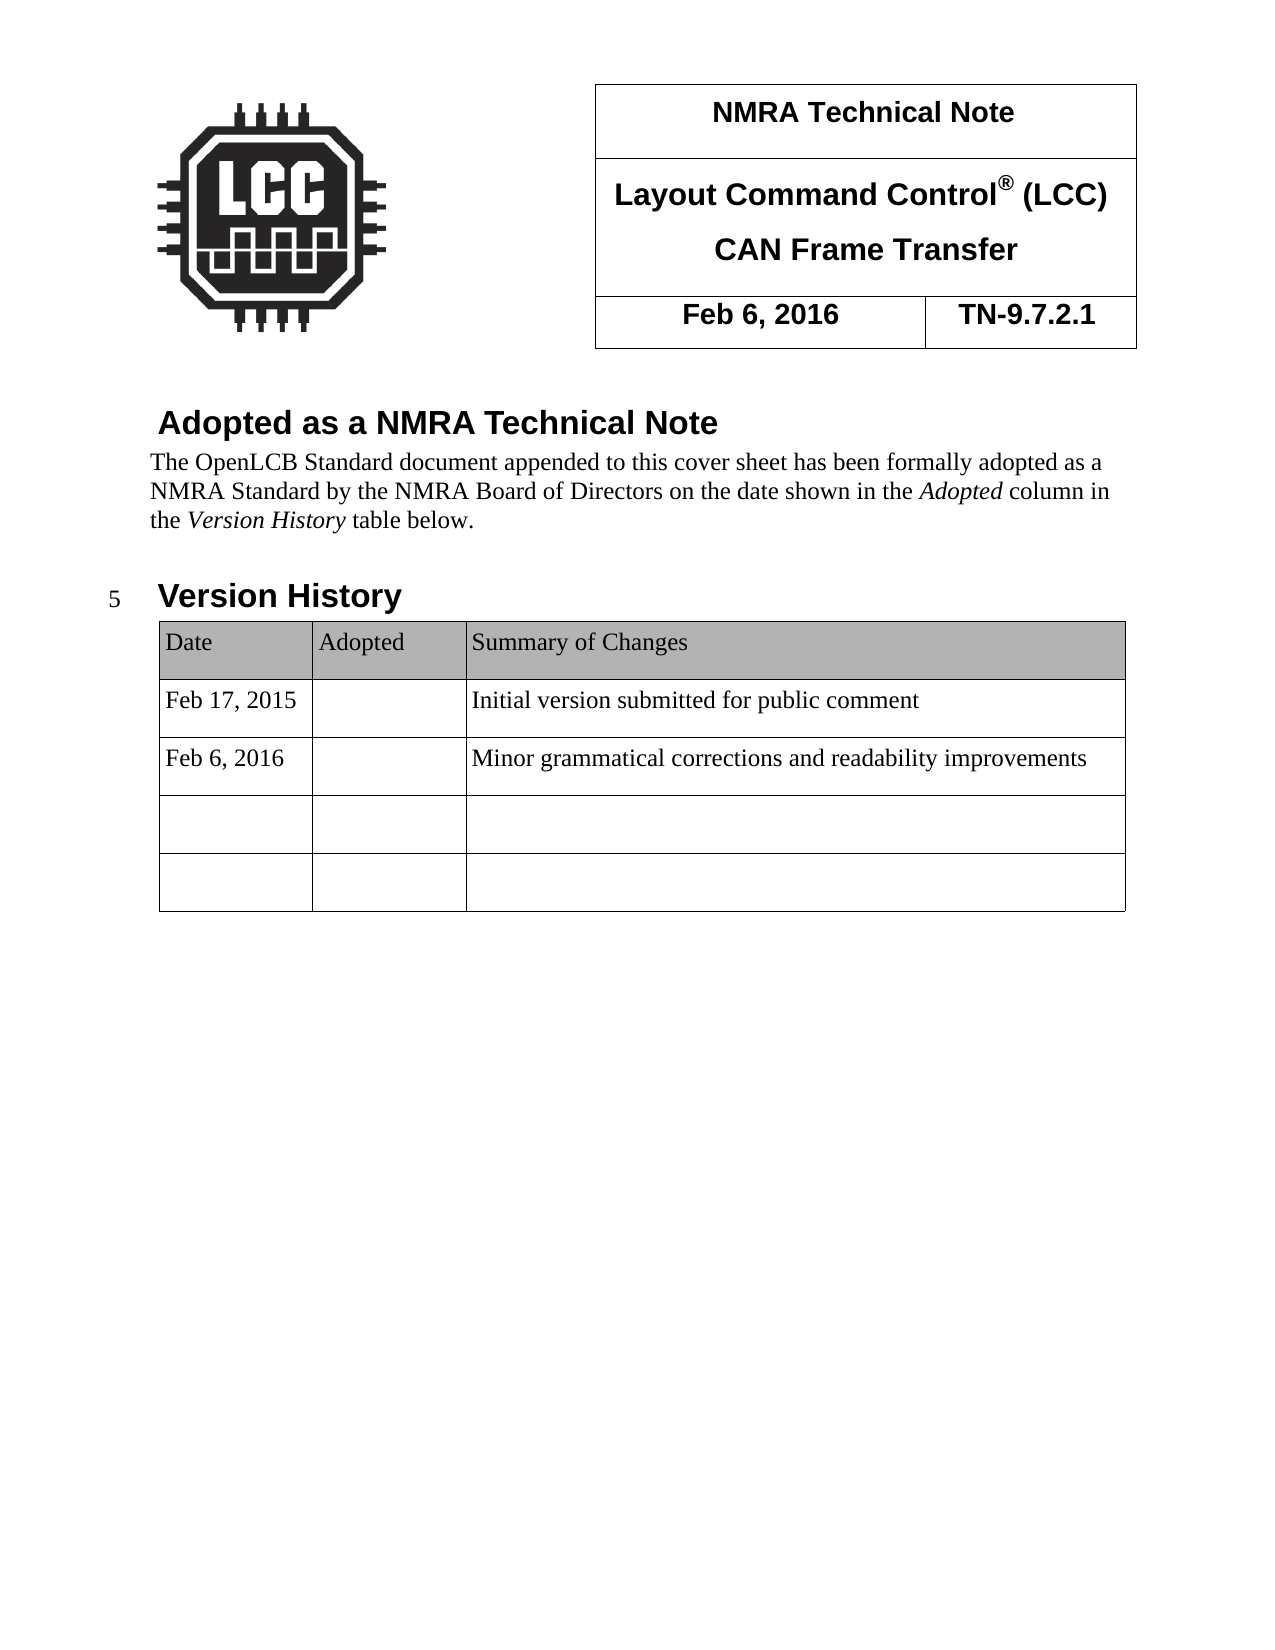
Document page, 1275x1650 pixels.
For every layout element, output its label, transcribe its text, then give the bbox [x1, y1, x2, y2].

subtitle Adopted as a NMRA Technical Note [112, 403, 1125, 441]
table_cell [313, 680, 466, 737]
table_cell Feb 6, 2016 [160, 738, 312, 795]
table_header Date [160, 622, 312, 679]
table_header Adopted [313, 622, 466, 679]
table_cell [313, 796, 466, 853]
picture [138, 83, 408, 349]
subtitle Version History [112, 576, 1125, 615]
table_cell [313, 854, 466, 911]
table_cell Feb 17, 2015 [160, 680, 312, 737]
table_cell [160, 796, 312, 853]
table_cell [313, 738, 466, 795]
text The OpenLCB Standard document appended to this cover sheet has been formally adopted as a NMRA Standard by the NMRA Board of Directors on the date shown in the Adopted column in the Version History table below. [150, 447, 1125, 534]
table_cell Minor grammatical corrections and readability improvements [467, 738, 1125, 795]
table_cell Initial version submitted for public comment [467, 680, 1125, 737]
table_cell [160, 854, 312, 911]
table_cell [467, 796, 1125, 853]
table_header Summary of Changes [467, 622, 1125, 679]
table_cell [467, 854, 1125, 911]
